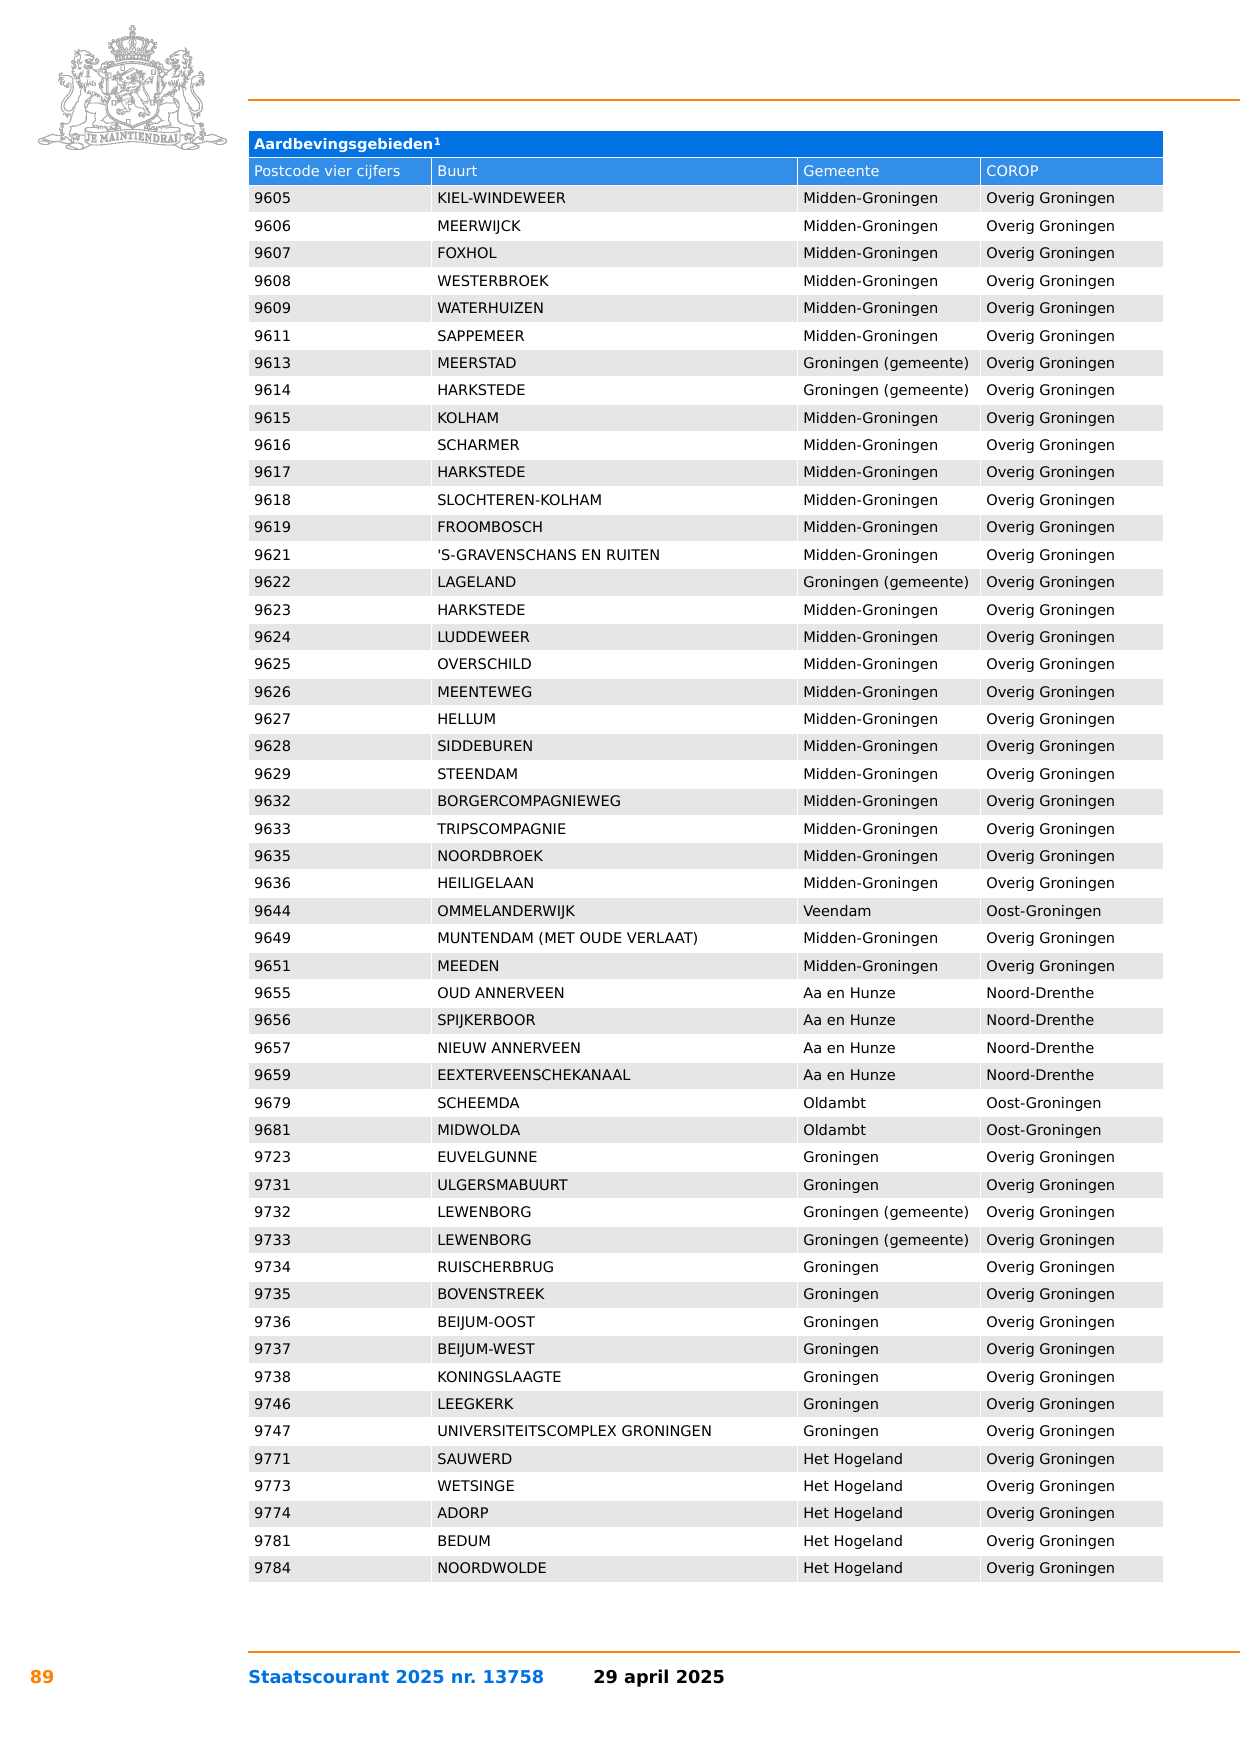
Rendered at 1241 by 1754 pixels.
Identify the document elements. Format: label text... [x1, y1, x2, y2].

table_cell Overig Groningen [981, 1199, 1163, 1226]
table_cell Midden-Groningen [798, 241, 980, 267]
table_cell 9731 [249, 1172, 431, 1198]
table_cell Midden-Groningen [798, 268, 980, 294]
table_header Aardbevingsgebieden1 [249, 131, 1163, 157]
table_cell MEENTEWEG [432, 679, 797, 705]
table_cell Overig Groningen [981, 1556, 1163, 1582]
table_cell Midden-Groningen [798, 323, 980, 349]
table_cell Overig Groningen [981, 1501, 1163, 1527]
table_cell Noord-Drenthe [981, 1008, 1163, 1034]
table_cell Overig Groningen [981, 1419, 1163, 1445]
table_cell 9621 [249, 542, 431, 568]
table_cell 9655 [249, 980, 431, 1007]
table_cell SAPPEMEER [432, 323, 797, 349]
table_cell Overig Groningen [981, 268, 1163, 294]
table_cell Overig Groningen [981, 843, 1163, 869]
table_cell Midden-Groningen [798, 405, 980, 431]
table_cell HEILIGELAAN [432, 871, 797, 897]
table_cell Overig Groningen [981, 1446, 1163, 1472]
table_cell 9624 [249, 624, 431, 650]
table_cell NOORDBROEK [432, 843, 797, 869]
table_cell Overig Groningen [981, 925, 1163, 952]
table_cell Groningen [798, 1364, 980, 1390]
table_cell 9632 [249, 789, 431, 815]
table_cell LEEGKERK [432, 1391, 797, 1417]
table_cell Overig Groningen [981, 1528, 1163, 1554]
table_cell WESTERBROEK [432, 268, 797, 294]
table_cell Overig Groningen [981, 1227, 1163, 1253]
table_cell Midden-Groningen [798, 460, 980, 486]
table_cell Overig Groningen [981, 1473, 1163, 1500]
table_cell Overig Groningen [981, 1391, 1163, 1417]
table_cell Overig Groningen [981, 953, 1163, 979]
table_cell Veendam [798, 898, 980, 924]
table_cell OVERSCHILD [432, 651, 797, 678]
table_cell Overig Groningen [981, 1282, 1163, 1308]
table_cell Overig Groningen [981, 515, 1163, 541]
table_cell Oldambt [798, 1117, 980, 1143]
table_cell UNIVERSITEITSCOMPLEX GRONINGEN [432, 1419, 797, 1445]
table_cell 9617 [249, 460, 431, 486]
table_cell Midden-Groningen [798, 597, 980, 623]
table_cell Buurt [432, 158, 797, 185]
table_cell Overig Groningen [981, 706, 1163, 733]
table_cell Overig Groningen [981, 460, 1163, 486]
table_cell 9625 [249, 651, 431, 678]
table_cell STEENDAM [432, 761, 797, 787]
table_cell KOLHAM [432, 405, 797, 431]
table_cell Oost-Groningen [981, 1117, 1163, 1143]
table_cell 9734 [249, 1254, 431, 1281]
table_cell Midden-Groningen [798, 213, 980, 239]
table_cell Midden-Groningen [798, 816, 980, 842]
table_cell Groningen [798, 1336, 980, 1363]
table_cell 9608 [249, 268, 431, 294]
table_cell 9774 [249, 1501, 431, 1527]
table_cell BEIJUM-WEST [432, 1336, 797, 1363]
table_cell Overig Groningen [981, 487, 1163, 513]
table_cell Overig Groningen [981, 213, 1163, 239]
table_cell 9629 [249, 761, 431, 787]
table_cell Midden-Groningen [798, 651, 980, 678]
table_cell Overig Groningen [981, 1309, 1163, 1335]
table_cell Overig Groningen [981, 350, 1163, 376]
table_cell Overig Groningen [981, 323, 1163, 349]
table_cell Het Hogeland [798, 1473, 980, 1500]
table_cell Groningen [798, 1419, 980, 1445]
table_cell 9737 [249, 1336, 431, 1363]
table_cell 9773 [249, 1473, 431, 1500]
table_cell SCHEEMDA [432, 1090, 797, 1116]
table_cell Groningen (gemeente) [798, 569, 980, 596]
table_cell 9733 [249, 1227, 431, 1253]
table_cell 9738 [249, 1364, 431, 1390]
table_cell 9605 [249, 186, 431, 212]
table_cell Overig Groningen [981, 569, 1163, 596]
table_cell NIEUW ANNERVEEN [432, 1035, 797, 1061]
table_cell Aa en Hunze [798, 1008, 980, 1034]
table_cell BORGERCOMPAGNIEWEG [432, 789, 797, 815]
table_cell Aa en Hunze [798, 1035, 980, 1061]
table_cell MEERWIJCK [432, 213, 797, 239]
table_cell OUD ANNERVEEN [432, 980, 797, 1007]
table_cell SLOCHTEREN-KOLHAM [432, 487, 797, 513]
table_cell Overig Groningen [981, 871, 1163, 897]
table_cell Aa en Hunze [798, 1063, 980, 1089]
table_cell Groningen [798, 1254, 980, 1281]
table_cell 9628 [249, 734, 431, 760]
table_cell Gemeente [798, 158, 980, 185]
table_cell 9623 [249, 597, 431, 623]
table_cell Midden-Groningen [798, 925, 980, 952]
table_cell Overig Groningen [981, 378, 1163, 404]
table_cell OMMELANDERWIJK [432, 898, 797, 924]
table_cell 9627 [249, 706, 431, 733]
table_cell MEEDEN [432, 953, 797, 979]
table_cell Midden-Groningen [798, 487, 980, 513]
table_cell 9622 [249, 569, 431, 596]
table_cell Het Hogeland [798, 1528, 980, 1554]
table_cell EEXTERVEENSCHEKANAAL [432, 1063, 797, 1089]
table_cell Overig Groningen [981, 1145, 1163, 1171]
table_cell Midden-Groningen [798, 734, 980, 760]
table_cell Midden-Groningen [798, 789, 980, 815]
table_cell 9656 [249, 1008, 431, 1034]
table_cell MEERSTAD [432, 350, 797, 376]
table_cell FOXHOL [432, 241, 797, 267]
table_cell 9615 [249, 405, 431, 431]
table_cell 9626 [249, 679, 431, 705]
table_cell Overig Groningen [981, 432, 1163, 459]
table_cell 9635 [249, 843, 431, 869]
table_cell Groningen (gemeente) [798, 1199, 980, 1226]
table_cell Midden-Groningen [798, 542, 980, 568]
table_cell Het Hogeland [798, 1556, 980, 1582]
table_cell 9651 [249, 953, 431, 979]
table_cell Midden-Groningen [798, 871, 980, 897]
table_cell 9649 [249, 925, 431, 952]
table_cell Overig Groningen [981, 1172, 1163, 1198]
picture [38, 25, 227, 150]
table_cell Groningen [798, 1391, 980, 1417]
table_cell 9747 [249, 1419, 431, 1445]
table_cell Overig Groningen [981, 186, 1163, 212]
table_cell ADORP [432, 1501, 797, 1527]
table_cell Groningen [798, 1282, 980, 1308]
table_cell HARKSTEDE [432, 597, 797, 623]
table_cell Overig Groningen [981, 679, 1163, 705]
table_cell FROOMBOSCH [432, 515, 797, 541]
table_cell Overig Groningen [981, 295, 1163, 322]
table_cell Oost-Groningen [981, 1090, 1163, 1116]
table_cell Oldambt [798, 1090, 980, 1116]
table_cell Midden-Groningen [798, 761, 980, 787]
table_cell Midden-Groningen [798, 432, 980, 459]
table_cell RUISCHERBRUG [432, 1254, 797, 1281]
table_cell Overig Groningen [981, 734, 1163, 760]
table_cell Aa en Hunze [798, 980, 980, 1007]
table_cell Overig Groningen [981, 651, 1163, 678]
table_cell Midden-Groningen [798, 624, 980, 650]
table_cell Overig Groningen [981, 241, 1163, 267]
table_cell Midden-Groningen [798, 515, 980, 541]
table_cell SIDDEBUREN [432, 734, 797, 760]
table_cell Groningen [798, 1309, 980, 1335]
table_cell 9659 [249, 1063, 431, 1089]
table_cell HARKSTEDE [432, 378, 797, 404]
table_cell Midden-Groningen [798, 843, 980, 869]
table_cell Midden-Groningen [798, 953, 980, 979]
table_cell Noord-Drenthe [981, 1063, 1163, 1089]
table_cell Noord-Drenthe [981, 980, 1163, 1007]
table_cell 'S-GRAVENSCHANS EN RUITEN [432, 542, 797, 568]
table_cell 9784 [249, 1556, 431, 1582]
table_cell 9771 [249, 1446, 431, 1472]
table_cell HELLUM [432, 706, 797, 733]
table_cell 9616 [249, 432, 431, 459]
table_cell BEIJUM-OOST [432, 1309, 797, 1335]
table_cell 9609 [249, 295, 431, 322]
table_cell Midden-Groningen [798, 186, 980, 212]
table_cell Overig Groningen [981, 1364, 1163, 1390]
table_cell Oost-Groningen [981, 898, 1163, 924]
table_cell HARKSTEDE [432, 460, 797, 486]
table_cell MUNTENDAM (MET OUDE VERLAAT) [432, 925, 797, 952]
table_cell NOORDWOLDE [432, 1556, 797, 1582]
table_cell Overig Groningen [981, 405, 1163, 431]
table_cell SPIJKERBOOR [432, 1008, 797, 1034]
table_cell 9619 [249, 515, 431, 541]
table_cell Overig Groningen [981, 597, 1163, 623]
table_cell 9618 [249, 487, 431, 513]
table_cell KIEL-WINDEWEER [432, 186, 797, 212]
table_cell BEDUM [432, 1528, 797, 1554]
table_cell 9679 [249, 1090, 431, 1116]
table_cell SAUWERD [432, 1446, 797, 1472]
table_cell 9736 [249, 1309, 431, 1335]
table_cell Groningen (gemeente) [798, 378, 980, 404]
table_cell BOVENSTREEK [432, 1282, 797, 1308]
table_cell COROP [981, 158, 1163, 185]
table_cell KONINGSLAAGTE [432, 1364, 797, 1390]
table_cell Overig Groningen [981, 761, 1163, 787]
table_cell 9611 [249, 323, 431, 349]
table_cell 9746 [249, 1391, 431, 1417]
table_cell 9657 [249, 1035, 431, 1061]
table_cell Het Hogeland [798, 1446, 980, 1472]
table_cell 9681 [249, 1117, 431, 1143]
table_cell Het Hogeland [798, 1501, 980, 1527]
table_cell SCHARMER [432, 432, 797, 459]
table_cell Overig Groningen [981, 1336, 1163, 1363]
table_cell Overig Groningen [981, 789, 1163, 815]
table_cell MIDWOLDA [432, 1117, 797, 1143]
table_cell TRIPSCOMPAGNIE [432, 816, 797, 842]
table_cell WATERHUIZEN [432, 295, 797, 322]
table_cell WETSINGE [432, 1473, 797, 1500]
table_cell Overig Groningen [981, 542, 1163, 568]
table_cell EUVELGUNNE [432, 1145, 797, 1171]
table_cell Midden-Groningen [798, 295, 980, 322]
table_cell Midden-Groningen [798, 679, 980, 705]
table_cell Midden-Groningen [798, 706, 980, 733]
table_cell Overig Groningen [981, 624, 1163, 650]
table_cell Groningen [798, 1172, 980, 1198]
table_cell ULGERSMABUURT [432, 1172, 797, 1198]
table_cell 9633 [249, 816, 431, 842]
table_cell 9607 [249, 241, 431, 267]
table_cell 9781 [249, 1528, 431, 1554]
table_cell Postcode vier cijfers [249, 158, 431, 185]
table_cell Overig Groningen [981, 816, 1163, 842]
table_cell LUDDEWEER [432, 624, 797, 650]
table_cell 9636 [249, 871, 431, 897]
table_cell 9732 [249, 1199, 431, 1226]
table_cell Groningen (gemeente) [798, 1227, 980, 1253]
table_cell 9723 [249, 1145, 431, 1171]
table_cell LAGELAND [432, 569, 797, 596]
table_cell 9735 [249, 1282, 431, 1308]
table_cell LEWENBORG [432, 1199, 797, 1226]
table_cell Noord-Drenthe [981, 1035, 1163, 1061]
table_cell 9614 [249, 378, 431, 404]
table_cell 9644 [249, 898, 431, 924]
table_cell Overig Groningen [981, 1254, 1163, 1281]
table_cell 9613 [249, 350, 431, 376]
table_cell 9606 [249, 213, 431, 239]
table_cell LEWENBORG [432, 1227, 797, 1253]
table_cell Groningen [798, 1145, 980, 1171]
table_cell Groningen (gemeente) [798, 350, 980, 376]
